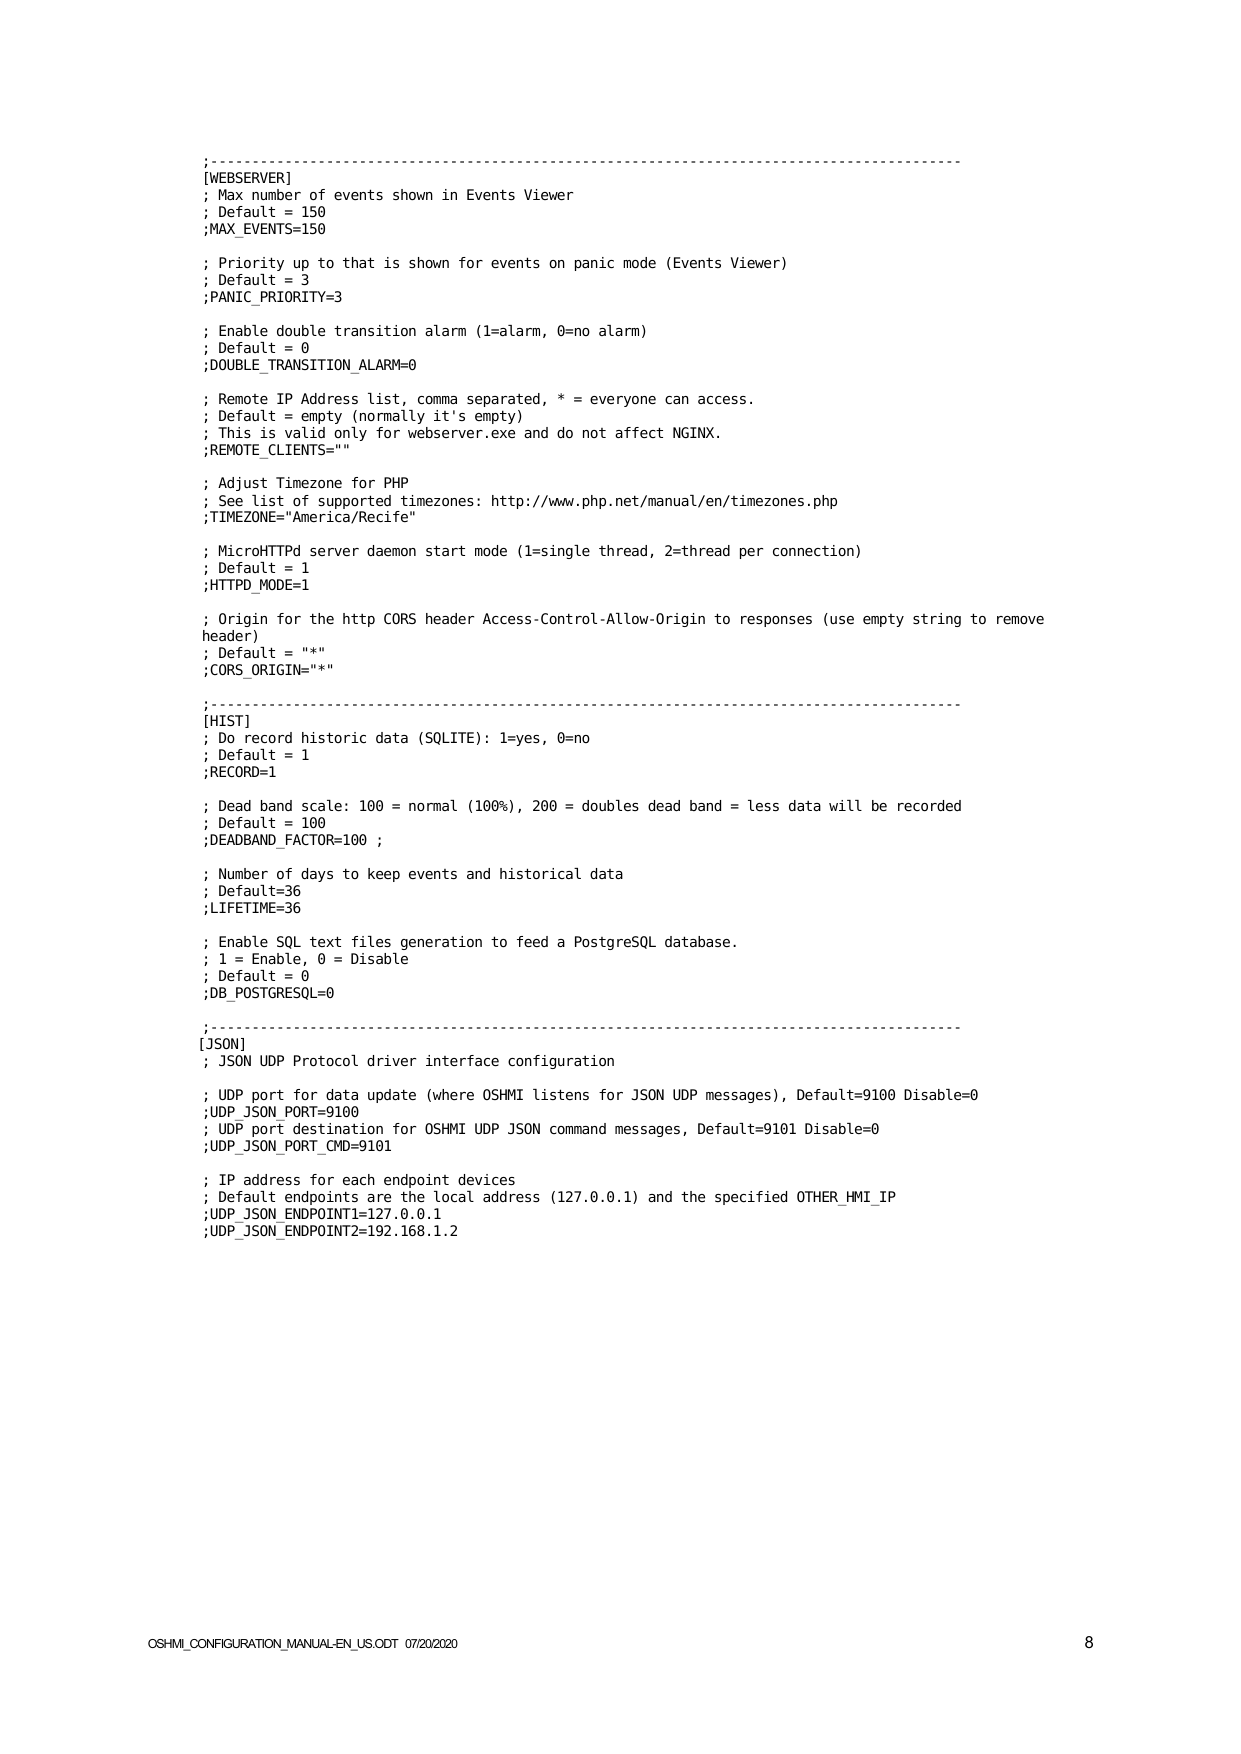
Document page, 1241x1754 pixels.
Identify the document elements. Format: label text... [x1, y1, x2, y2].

text ;RECORD=1 [202, 764, 1093, 781]
text ; Do record historic data (SQLITE): 1=yes, 0=no [202, 730, 1093, 747]
text ;------------------------------------------------------------------------------------------- [202, 1019, 1093, 1036]
text ; Dead band scale: 100 = normal (100%), 200 = doubles dead band = less data will be recorded [202, 798, 1093, 815]
text ;UDP_JSON_ENDPOINT2=192.168.1.2 [202, 1222, 1093, 1239]
text ; See list of supported timezones: http://www.php.net/manual/en/timezones.php [202, 492, 1093, 509]
text ;------------------------------------------------------------------------------------------- [202, 696, 1093, 713]
text ; Default = 100 [202, 815, 1093, 832]
text ;------------------------------------------------------------------------------------------- [202, 153, 1093, 170]
text ; Default endpoints are the local address (127.0.0.1) and the specified OTHER_HMI_IP [202, 1188, 1093, 1206]
text ; Max number of events shown in Events Viewer [202, 187, 1093, 204]
text ;UDP_JSON_PORT_CMD=9101 [202, 1138, 1093, 1154]
text ;UDP_JSON_PORT=9100 [202, 1104, 1093, 1121]
text ; JSON UDP Protocol driver interface configuration [202, 1053, 1093, 1070]
text ; UDP port destination for OSHMI UDP JSON command messages, Default=9101 Disable=0 [202, 1121, 1093, 1138]
text ; Default = "*" [202, 645, 1093, 662]
text [JSON] [148, 1036, 1093, 1053]
text ; Adjust Timezone for PHP [202, 475, 1093, 492]
text ; Enable SQL text files generation to feed a PostgreSQL database. [202, 934, 1093, 951]
text ;TIMEZONE="America/Recife" [202, 509, 1093, 526]
text ; Remote IP Address list, comma separated, * = everyone can access. [202, 391, 1093, 407]
text ; Default = empty (normally it's empty) [202, 407, 1093, 424]
text ;HTTPD_MODE=1 [202, 577, 1093, 594]
text ; Enable double transition alarm (1=alarm, 0=no alarm) [202, 323, 1093, 339]
text ; Default=36 [202, 883, 1093, 900]
text ; UDP port for data update (where OSHMI listens for JSON UDP messages), Default=9100 Disable=0 [202, 1087, 1093, 1104]
text ; Origin for the http CORS header Access-Control-Allow-Origin to responses (use empty string to remove header) [202, 611, 1093, 645]
text ; This is valid only for webserver.exe and do not affect NGINX. [202, 424, 1093, 441]
text ; Default = 150 [202, 204, 1093, 221]
text ; MicroHTTPd server daemon start mode (1=single thread, 2=thread per connection) [202, 543, 1093, 560]
text ; 1 = Enable, 0 = Disable [202, 951, 1093, 968]
text [HIST] [202, 713, 1093, 730]
text ;DEADBAND_FACTOR=100 ; [202, 832, 1093, 849]
text ; Default = 0 [202, 968, 1093, 985]
text ;PANIC_PRIORITY=3 [202, 289, 1093, 306]
text ; IP address for each endpoint devices [202, 1172, 1093, 1188]
text ;MAX_EVENTS=150 [202, 221, 1093, 238]
text ;LIFETIME=36 [202, 900, 1093, 917]
text ;REMOTE_CLIENTS="" [202, 441, 1093, 458]
text ; Default = 1 [202, 747, 1093, 764]
text ; Priority up to that is shown for events on panic mode (Events Viewer) [202, 255, 1093, 272]
text [WEBSERVER] [202, 170, 1093, 187]
text ;CORS_ORIGIN="*" [202, 662, 1093, 679]
text ; Default = 3 [202, 272, 1093, 289]
text ;DB_POSTGRESQL=0 [202, 985, 1093, 1002]
text ;UDP_JSON_ENDPOINT1=127.0.0.1 [202, 1206, 1093, 1222]
text ; Number of days to keep events and historical data [202, 866, 1093, 883]
text ;DOUBLE_TRANSITION_ALARM=0 [202, 357, 1093, 373]
text ; Default = 0 [202, 339, 1093, 357]
text ; Default = 1 [202, 560, 1093, 577]
